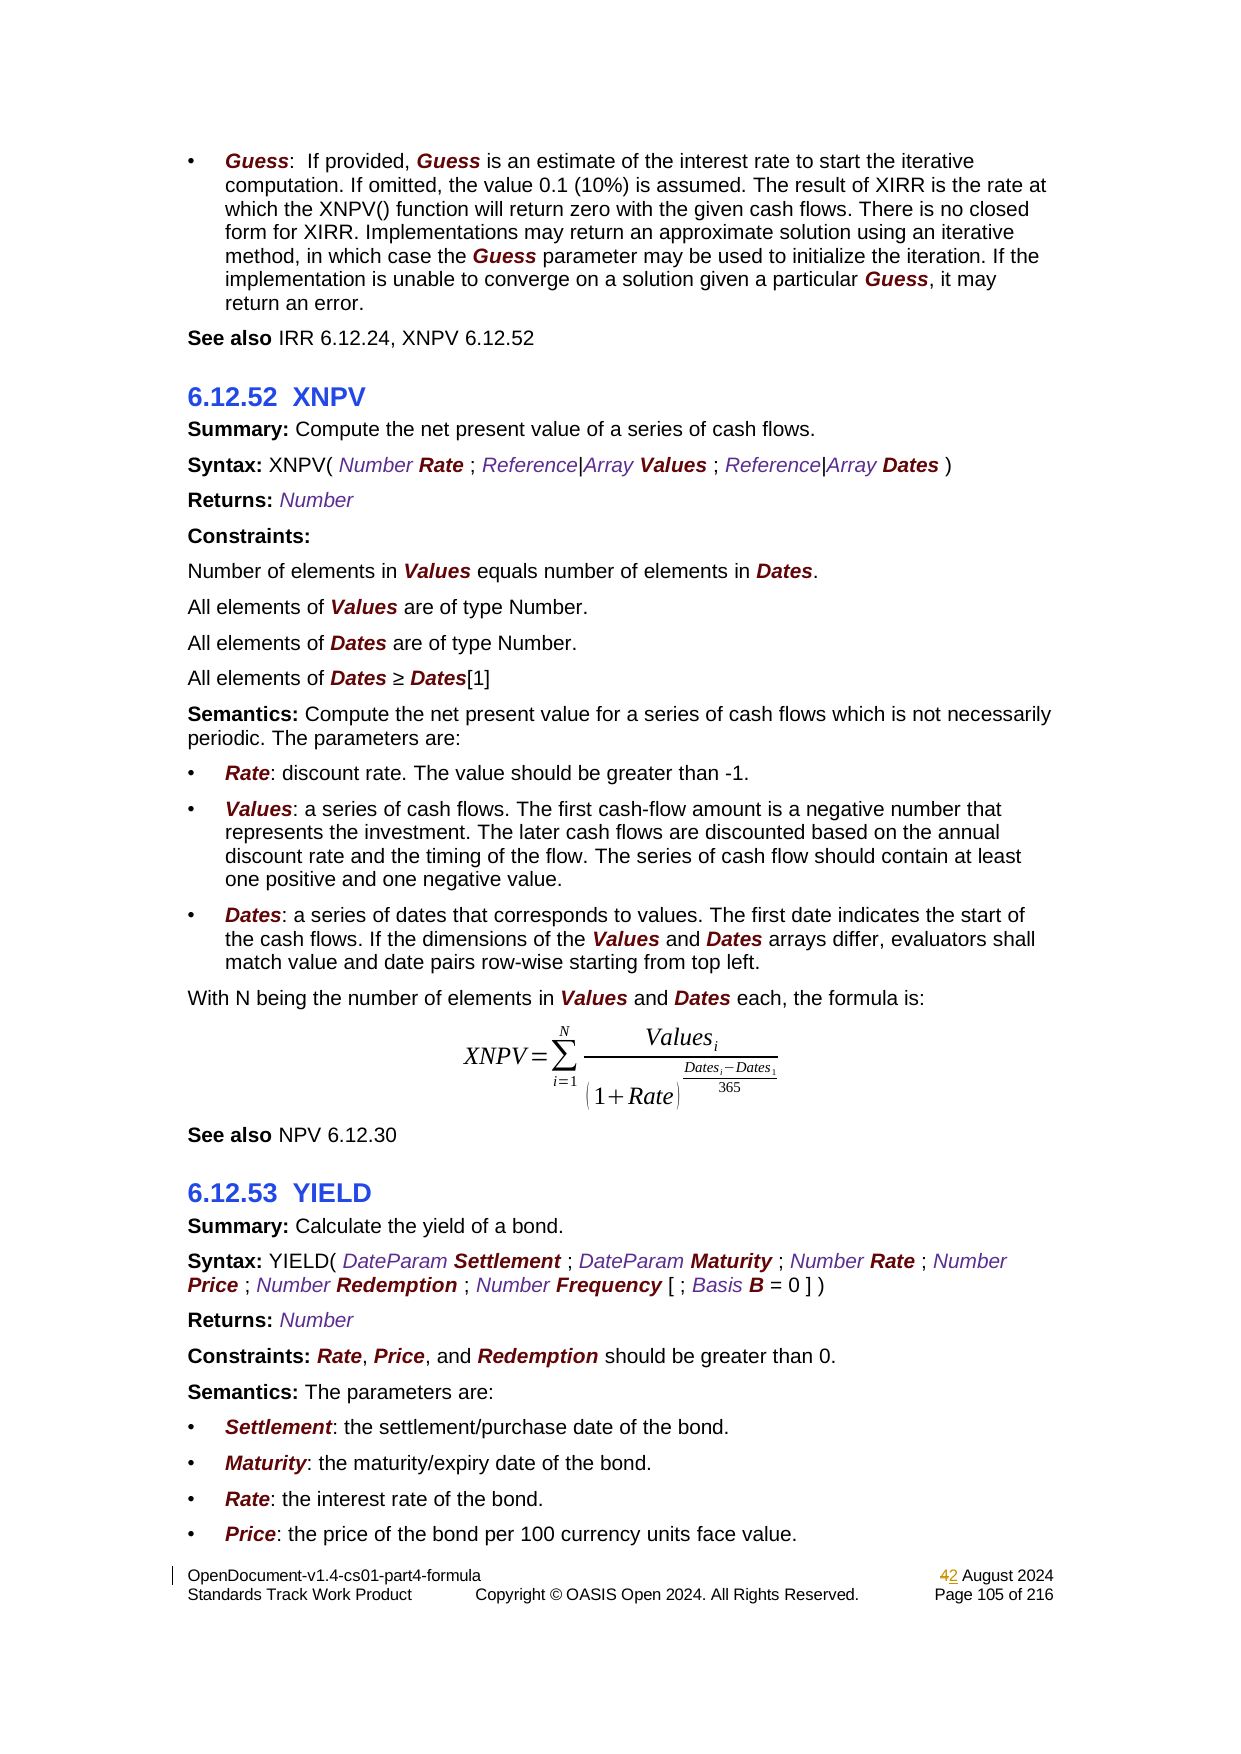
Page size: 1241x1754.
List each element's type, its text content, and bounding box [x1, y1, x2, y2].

text Syntax: XNPV( Number Rate ; Reference|Array Values ; Reference|Array Dates ) [187, 453, 1053, 477]
list Settlement: the settlement/purchase date of the bond. [187, 1416, 1053, 1439]
subtitle YIELD [187, 1178, 1053, 1208]
text Syntax: YIELD( DateParam Settlement ; DateParam Maturity ; Number Rate ; Number Price ; Number Redemption ; Number Frequency [ ; Basis B = 0 ] ) [187, 1250, 1053, 1297]
text Summary: Calculate the yield of a bond. [187, 1214, 1053, 1238]
list Dates: a series of dates that corresponds to values. The first date indicates the start of the cash flows. If the dimensions of the Values and Dates arrays differ, evaluators shall match value and date pairs row-wise starting from top left. [187, 903, 1053, 974]
list Guess: If provided, Guess is an estimate of the interest rate to start the iterative computation. If omitted, the value 0.1 (10%) is assumed. The result of XIRR is the rate at which the XNPV() function will return zero with the given cash flows. There is no closed form for XIRR. Implementations may return an approximate solution using an iterative method, in which case the Guess parameter may be used to initialize the iteration. If the implementation is unable to converge on a solution given a particular Guess, it may return an error. [187, 150, 1053, 315]
text Constraints: Rate, Price, and Redemption should be greater than 0. [187, 1344, 1053, 1368]
text See also NPV 6.12.30 [187, 1123, 1053, 1147]
list Values: a series of cash flows. The first cash-flow amount is a negative number that represents the investment. The later cash flows are discounted based on the annual discount rate and the timing of the flow. The series of cash flow should contain at least one positive and one negative value. [187, 797, 1053, 891]
list Maturity: the maturity/expiry date of the bond. [187, 1451, 1053, 1475]
text Returns: Number [187, 1309, 1053, 1332]
subtitle XNPV [187, 381, 1053, 411]
list Rate: the interest rate of the bond. [187, 1487, 1053, 1511]
text See also IRR 6.12.24, XNPV 6.12.52 [187, 327, 1053, 350]
list Rate: discount rate. The value should be greater than -1. [187, 762, 1053, 785]
text Semantics: Compute the net present value for a series of cash flows which is not necessarily periodic. The parameters are: [187, 702, 1053, 749]
list Price: the price of the bond per 100 currency units face value. [187, 1523, 1053, 1546]
text All elements of Values are of type Number. [187, 596, 1053, 619]
list With N being the number of elements in Values and Dates each, the formula is: [187, 986, 1053, 1010]
text Semantics: The parameters are: [187, 1380, 1053, 1404]
text Number of elements in Values equals number of elements in Dates. [187, 560, 1053, 583]
text Returns: Number [187, 489, 1053, 512]
text All elements of Dates are of type Number. [187, 631, 1053, 655]
text All elements of Dates ≥ Dates[1] [187, 667, 1053, 690]
text Constraints: [187, 524, 1053, 548]
text Summary: Compute the net present value of a series of cash flows. [187, 417, 1053, 441]
